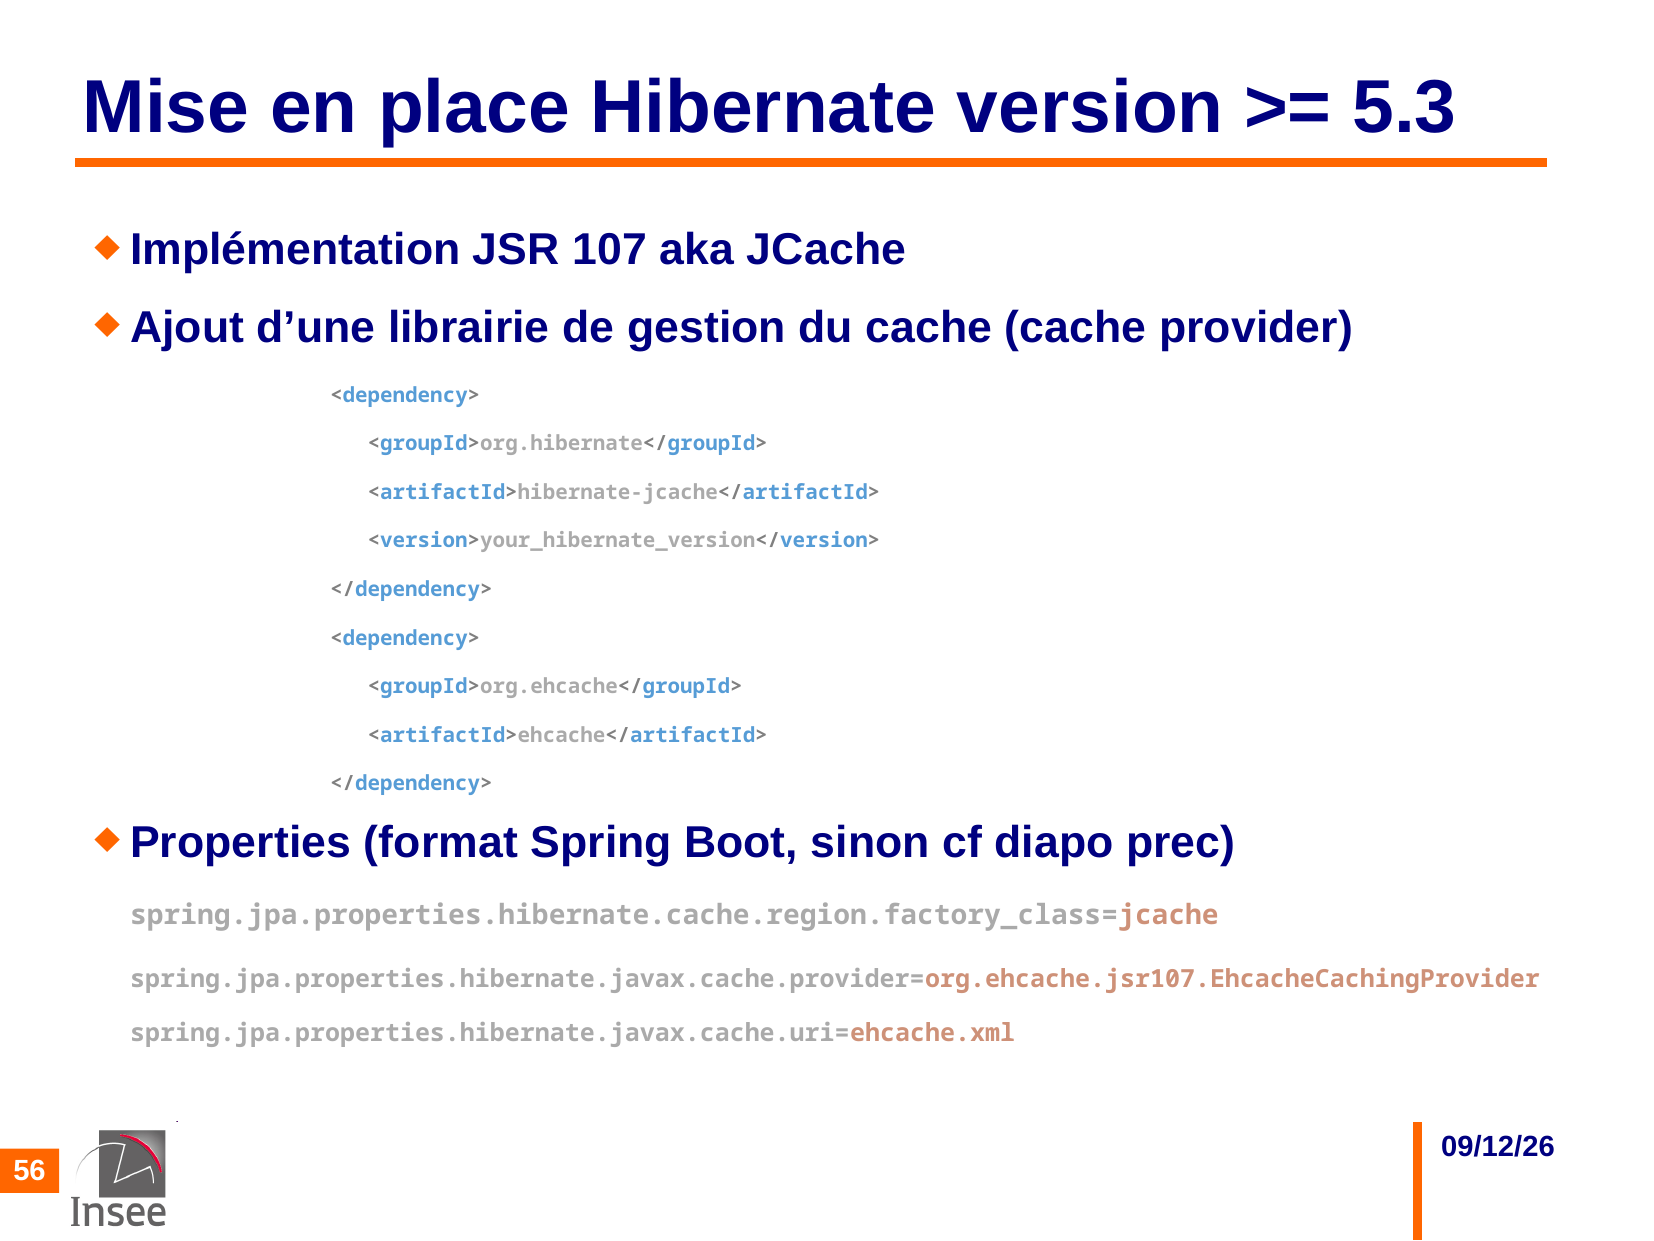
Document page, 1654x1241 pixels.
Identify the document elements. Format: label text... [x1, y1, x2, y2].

picture [62, 1121, 178, 1241]
title Mise en place Hibernate version >= 5.3 [82, 49, 1619, 163]
list Implémentation JSR 107 aka JCache Ajout d’une librairie de gestion du cache (cache provider) <dependency> <groupId>org.hibernate</groupId> <artifactId>hibernate-jcache</artifactId> <version>your_hibernate_version</version> </dependency> <dependency> <groupId>org.ehcache</groupId> <artifactId>ehcache</artifactId> </dependency> Properties (format Spring Boot, sinon cf diapo prec) spring.jpa.properties.hibernate.cache.region.factory_class=jcache spring.jpa.properties.hibernate.javax.cache.provider=org.ehcache.jsr107.EhcacheCachingProvider spring.jpa.properties.hibernate.javax.cache.uri=ehcache.xml [82, 224, 1571, 1063]
